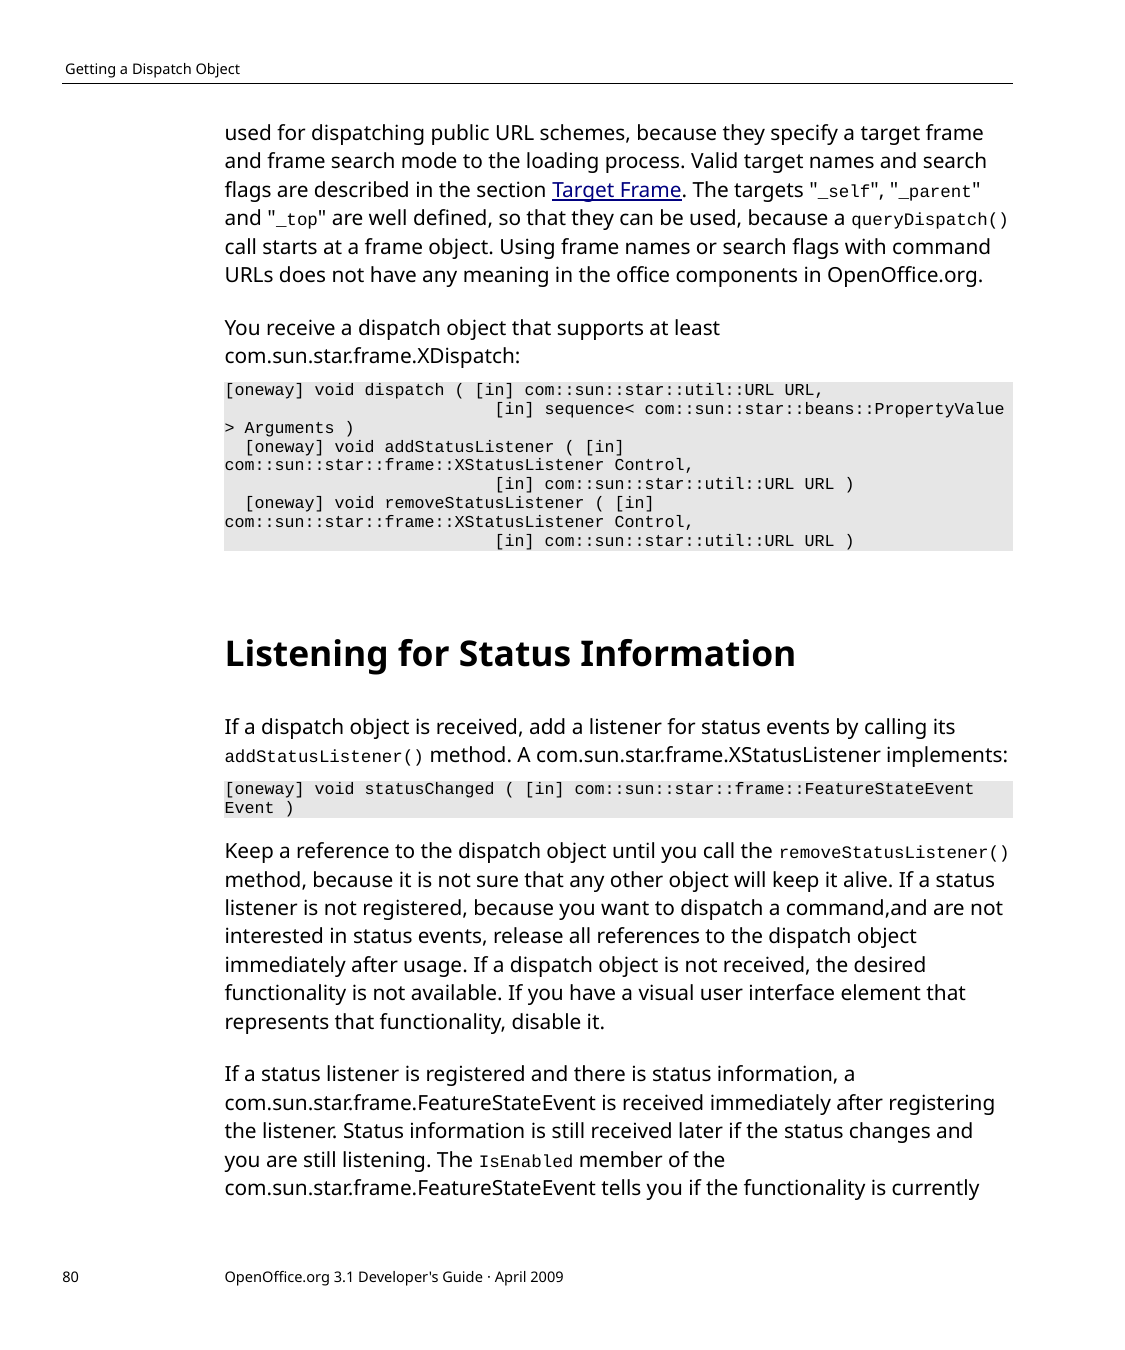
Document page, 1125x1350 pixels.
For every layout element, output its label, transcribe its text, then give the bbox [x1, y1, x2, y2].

text used for dispatching public URL schemes, because they specify a target frame and frame search mode to the loading process. Valid target names and search flags are described in the section Target Frame. The targets "_self", "_parent" and "_top" are well defined, so that they can be used, because a queryDispatch() call starts at a frame object. Using frame names or search flags with command URLs does not have any meaning in the office components in OpenOffice.org. [224, 118, 1013, 289]
subtitle Listening for Status Information [224, 628, 1013, 676]
text Keep a reference to the dispatch object until you call the removeStatusListener() method, because it is not sure that any other object will keep it alive. If a status listener is not registered, because you want to dispatch a command,and are not interested in status events, release all references to the dispatch object immediately after usage. If a dispatch object is not received, the desired functionality is not available. If you have a visual user interface element that represents that functionality, disable it. [224, 836, 1013, 1035]
text If a status listener is registered and there is status information, a com.sun.star.frame.FeatureStateEvent is received immediately after registering the listener. Status information is still received later if the status changes and you are still listening. The IsEnabled member of the com.sun.star.frame.FeatureStateEvent tells you if the functionality is currently [224, 1059, 1013, 1202]
text [oneway] void statusChanged ( [in] com::sun::star::frame::FeatureStateEvent Event ) [224, 781, 1013, 818]
text If a dispatch object is received, add a listener for status events by calling its addStatusListener() method. A com.sun.star.frame.XStatusListener implements: [224, 712, 1013, 769]
text [oneway] void dispatch ( [in] com::sun::star::util::URL URL, [in] sequence< com::sun::star::beans::PropertyValue > Arguments ) [oneway] void addStatusListener ( [in] com::sun::star::frame::XStatusListener Control, [in] com::sun::star::util::URL URL ) [oneway] void removeStatusListener ( [in] com::sun::star::frame::XStatusListener Control, [in] com::sun::star::util::URL URL ) [224, 382, 1013, 551]
text You receive a dispatch object that supports at least com.sun.star.frame.XDispatch: [224, 313, 1013, 369]
